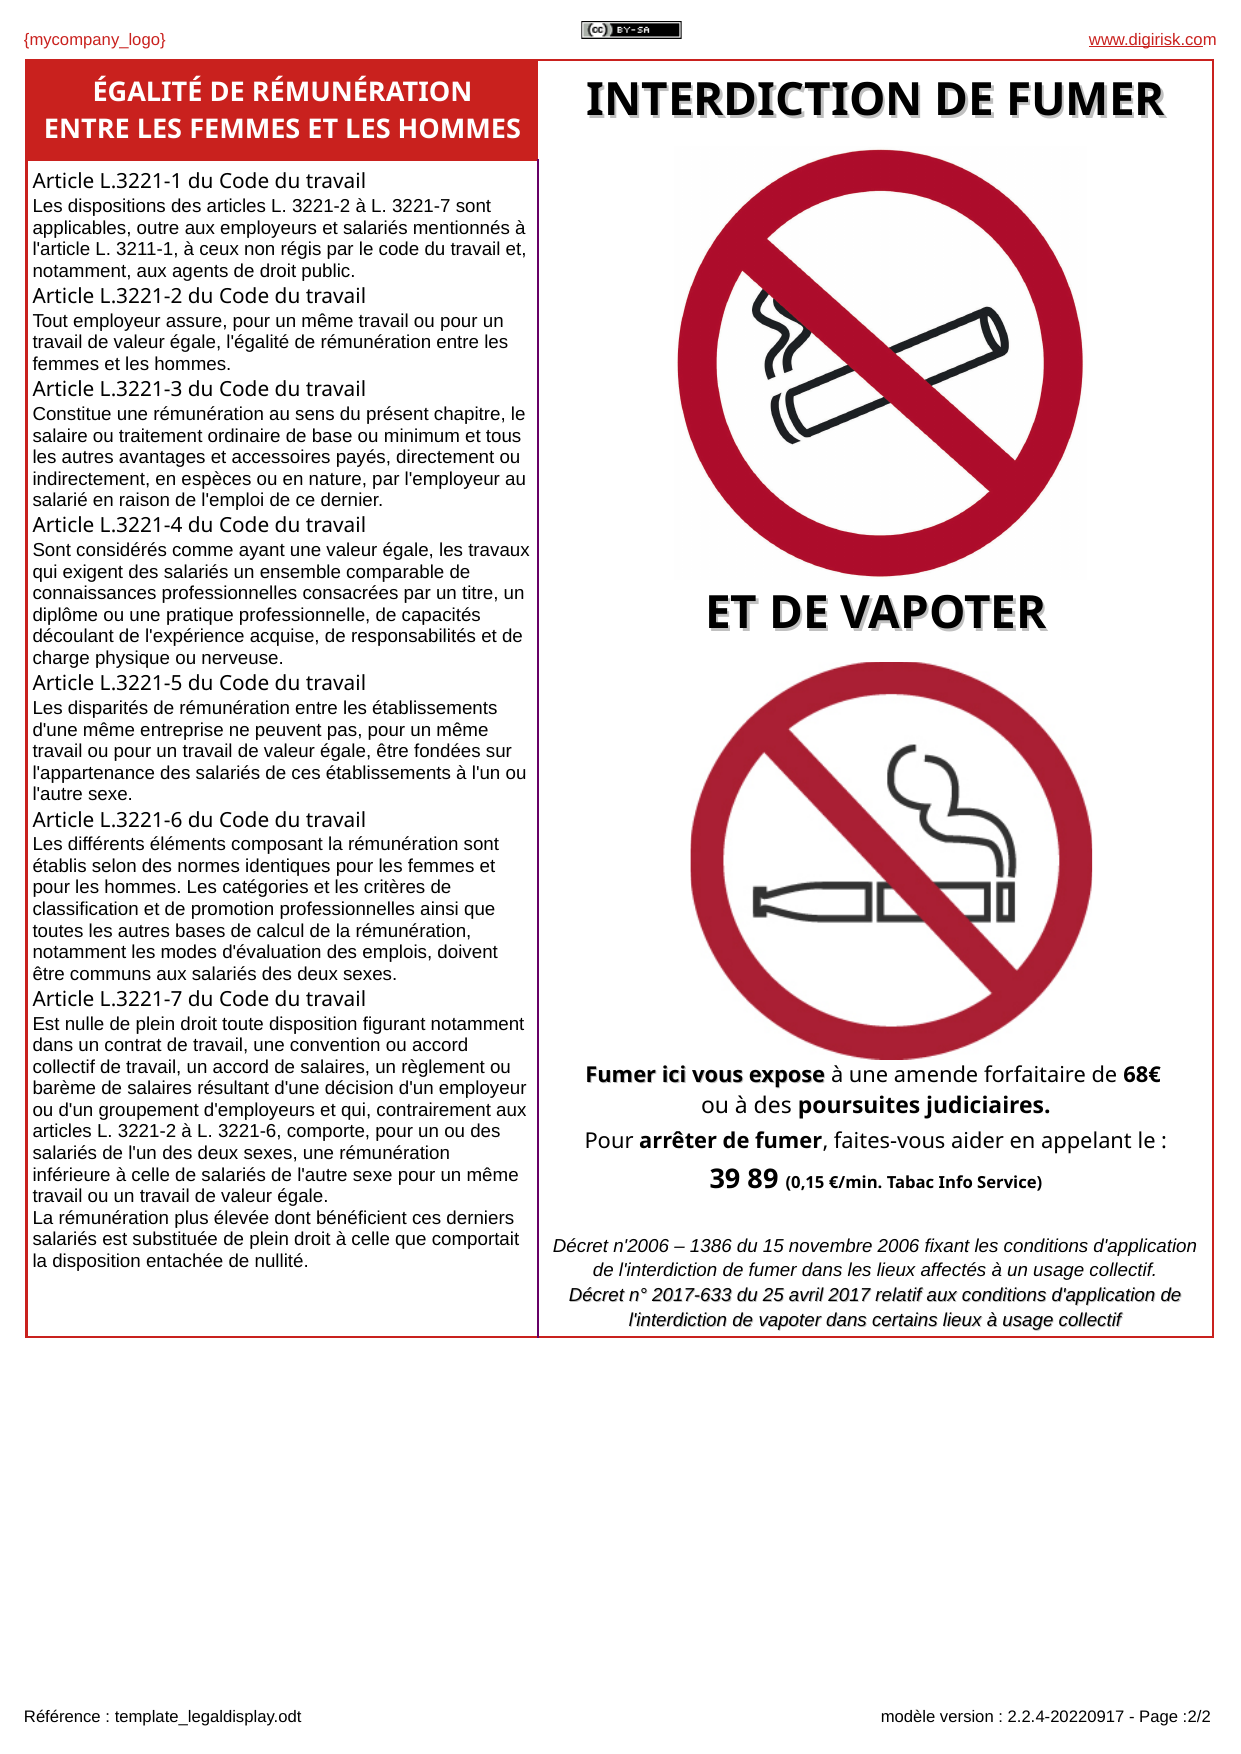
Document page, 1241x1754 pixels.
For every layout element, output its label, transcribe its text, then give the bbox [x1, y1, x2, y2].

picture [581, 21, 682, 39]
table_header INTERDICTION DE FUMER [538, 61, 1212, 579]
table_header ET DE VAPOTER [539, 580, 1212, 1059]
table_cell Article L.3221-1 du Code du travail Les dispositions des articles L. 3221-2 à L. 3221-7 sont applicables, outre aux employeurs et salariés mentionnés à l'article L. 3211-1, à ceux non régis par le code du travail et, notamment, aux agents de droit public. Article L.3221-2 du Code du travail Tout employeur assure, pour un même travail ou pour un travail de valeur égale, l'égalité de rémunération entre les femmes et les hommes. Article L.3221-3 du Code du travail Constitue une rémunération au sens du présent chapitre, le salaire ou traitement ordinaire de base ou minimum et tous les autres avantages et accessoires payés, directement ou indirectement, en espèces ou en nature, par l'employeur au salarié en raison de l'emploi de ce dernier. Article L.3221-4 du Code du travail Sont considérés comme ayant une valeur égale, les travaux qui exigent des salariés un ensemble comparable de connaissances professionnelles consacrées par un titre, un diplôme ou une pratique professionnelle, de capacités découlant de l'expérience acquise, de responsabilités et de charge physique ou nerveuse. Article L.3221-5 du Code du travail Les disparités de rémunération entre les établissements d'une même entreprise ne peuvent pas, pour un même travail ou pour un travail de valeur égale, être fondées sur l'appartenance des salariés de ces établissements à l'un ou l'autre sexe. Article L.3221-6 du Code du travail Les différents éléments composant la rémunération sont établis selon des normes identiques pour les femmes et pour les hommes. Les catégories et les critères de classification et de promotion professionnelles ainsi que toutes les autres bases de calcul de la rémunération, notamment les modes d'évaluation des emplois, doivent être communs aux salariés des deux sexes. Article L.3221-7 du Code du travail Est nulle de plein droit toute disposition figurant notamment dans un contrat de travail, une convention ou accord collectif de travail, un accord de salaires, un règlement ou barème de salaires résultant d'une décision d'un employeur ou d'un groupement d'employeurs et qui, contrairement aux articles L. 3221-2 à L. 3221-6, comporte, pour un ou des salariés de l'un des deux sexes, une rémunération inférieure à celle de salariés de l'autre sexe pour un même travail ou un travail de valeur égale. La rémunération plus élevée dont bénéficient ces derniers salariés est substituée de plein droit à celle que comportait la disposition entachée de nullité. [28, 161, 537, 1336]
picture [690, 662, 1093, 1060]
table_header Fumer ici vous expose à une amende forfaitaire de 68€ ou à des poursuites judiciaires. Pour arrêter de fumer, faites-vous aider en appelant le : 39 89 (0,15 €/min. Tabac Info Service) Décret n'2006 – 1386 du 15 novembre 2006 fixant les conditions d'application de l'interdiction de fumer dans les lieux affectés à un usage collectif. Décret n° 2017-633 du 25 avril 2017 relatif aux conditions d'application de l'interdiction de vapoter dans certains lieux à usage collectif [539, 1060, 1212, 1336]
table_header ÉGALITÉ DE RÉMUNÉRATION ENTRE LES FEMMES ET LES HOMMES [28, 61, 538, 159]
picture [673, 146, 1087, 580]
